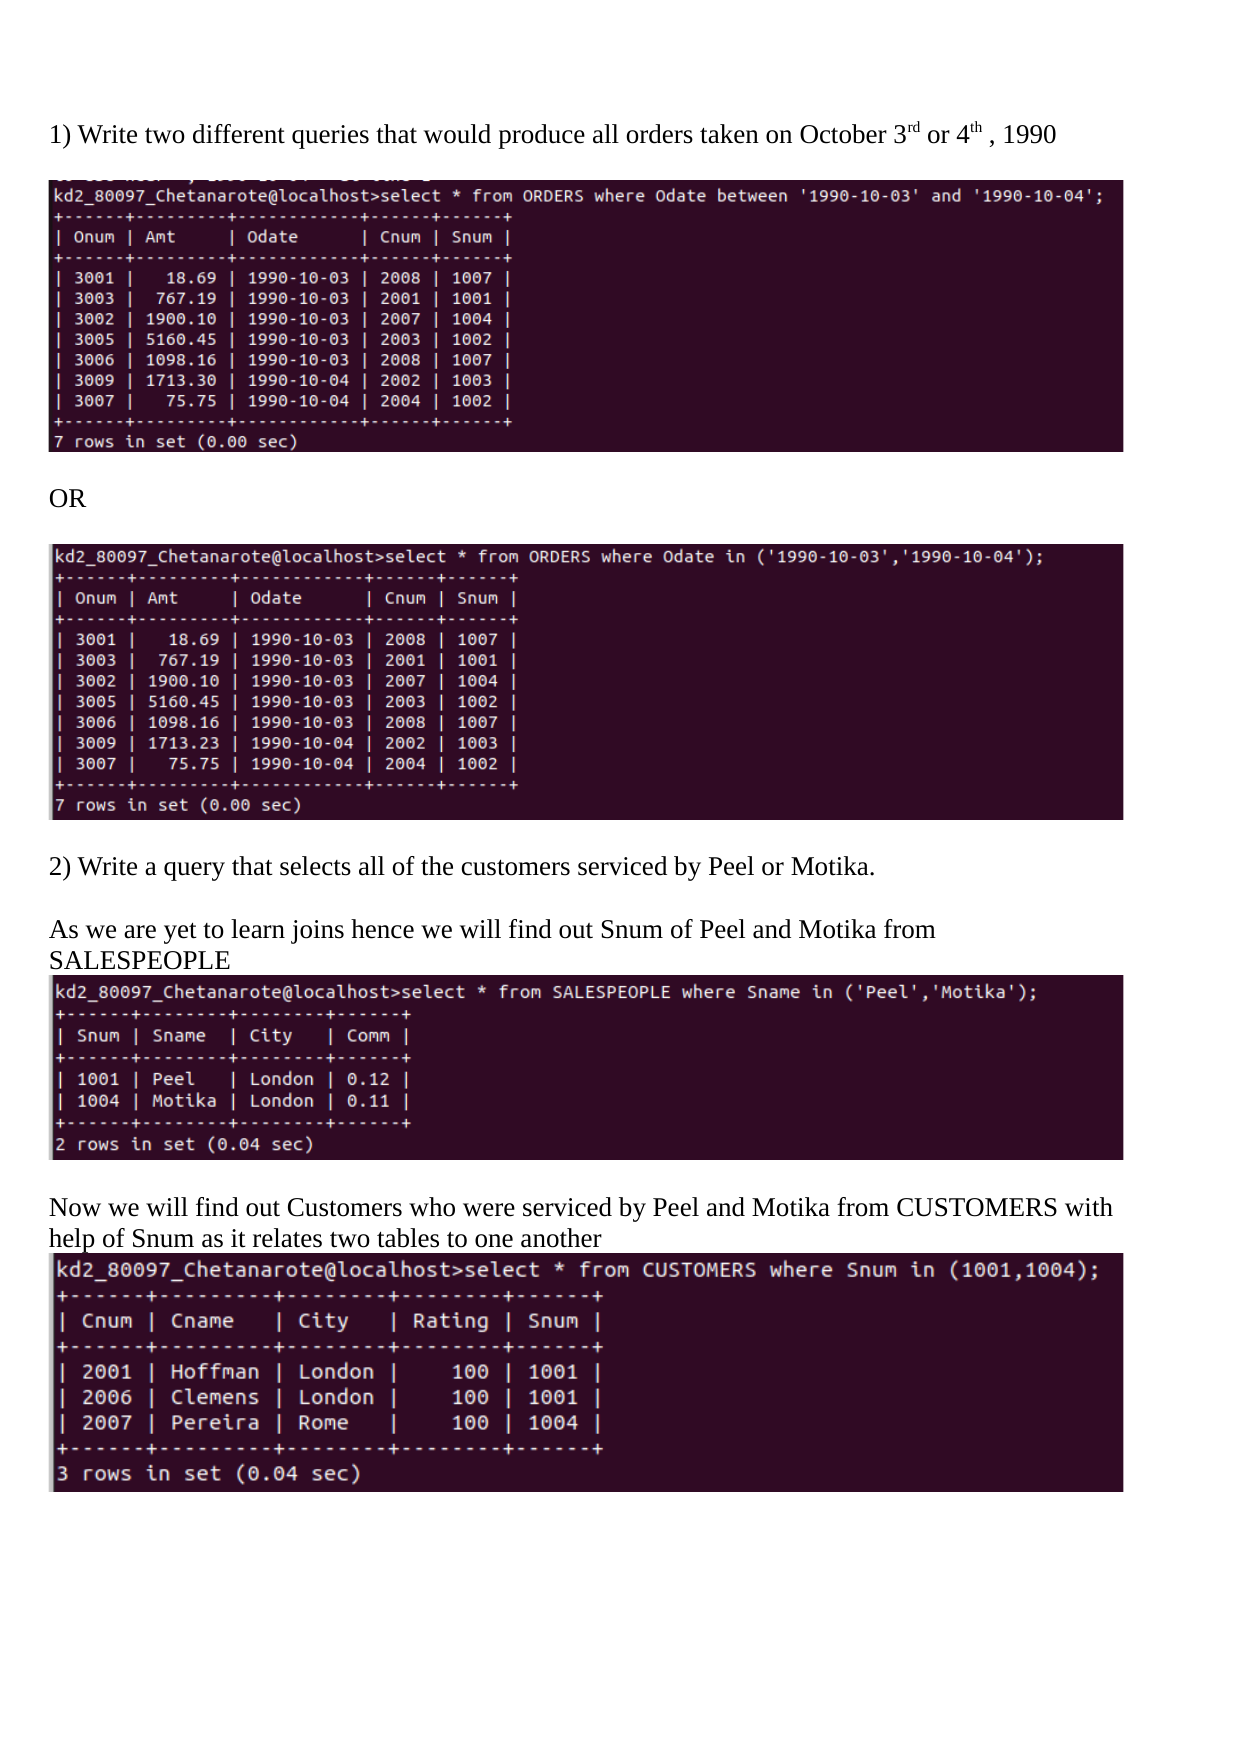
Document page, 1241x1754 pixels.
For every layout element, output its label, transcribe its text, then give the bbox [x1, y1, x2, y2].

picture [48, 180, 1124, 452]
picture [48, 1253, 1124, 1492]
text Now we will find out Customers who were serviced by Peel and Motika from CUSTOMERS with help of Snum as it relates two tables to one another [48, 1191, 1123, 1253]
picture [48, 544, 1124, 820]
text As we are yet to learn joins hence we will find out Snum of Peel and Motika from SALESPEOPLE [48, 913, 1123, 975]
picture [48, 975, 1124, 1160]
text 1) Write two different queries that would produce all orders taken on October 3rd or 4th , 1990 [48, 118, 1123, 149]
text OR [48, 482, 1123, 513]
text 2) Write a query that selects all of the customers serviced by Peel or Motika. [48, 850, 1123, 882]
